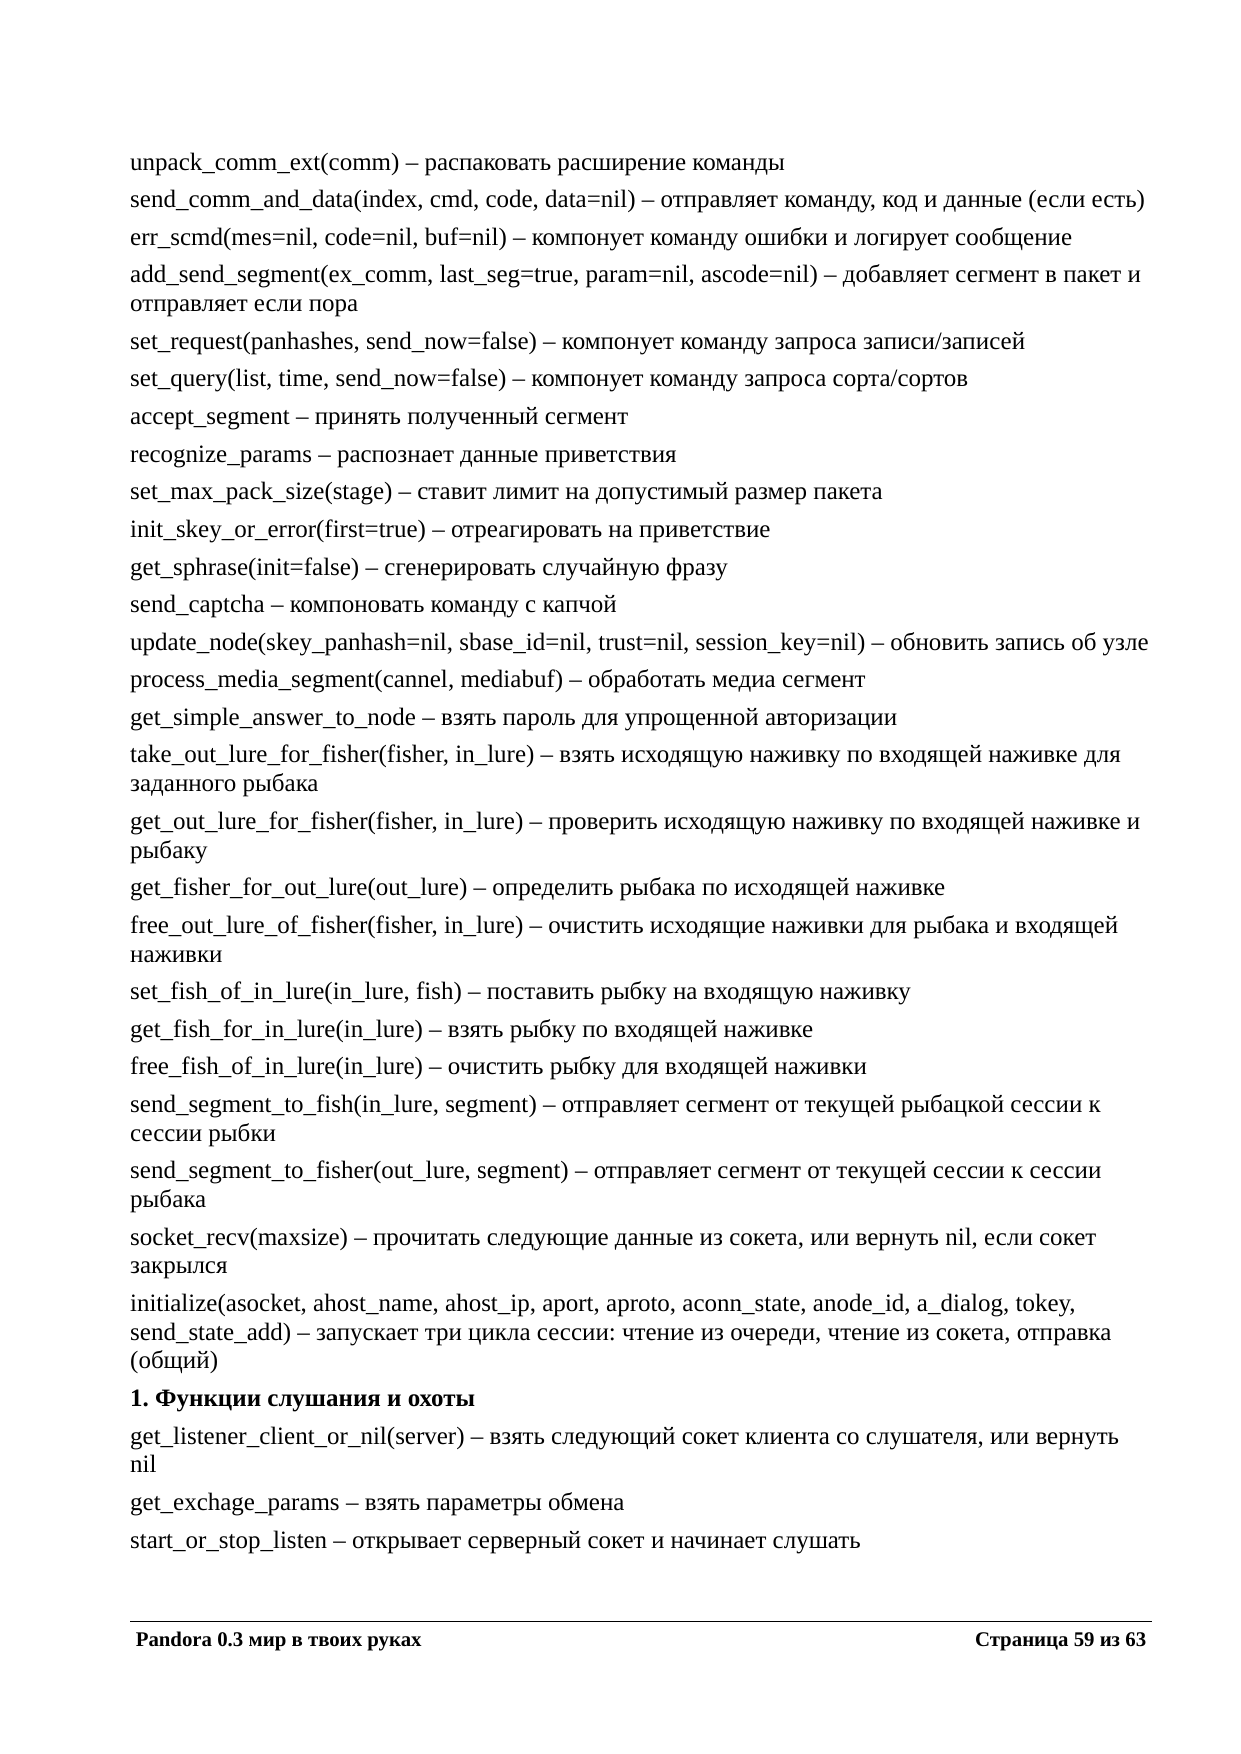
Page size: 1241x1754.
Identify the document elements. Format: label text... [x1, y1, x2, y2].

text send_captcha – компоновать команду с капчой [130, 589, 1152, 618]
text get_out_lure_for_fisher(fisher, in_lure) – проверить исходящую наживку по входящей наживке и рыбаку [130, 806, 1152, 863]
text unpack_comm_ext(comm) – распаковать расширение команды [130, 147, 1152, 176]
text get_fisher_for_out_lure(out_lure) – определить рыбака по исходящей наживке [130, 872, 1152, 901]
text recognize_params – распознает данные приветствия [130, 439, 1152, 467]
text update_node(skey_panhash=nil, sbase_id=nil, trust=nil, session_key=nil) – обновить запись об узле [130, 627, 1152, 656]
text 1. Функции слушания и охоты [130, 1383, 1152, 1412]
text set_fish_of_in_lure(in_lure, fish) – поставить рыбку на входящую наживку [130, 976, 1152, 1005]
text initialize(asocket, ahost_name, ahost_ip, aport, aproto, aconn_state, anode_id, a_dialog, tokey, send_state_add) – запускает три цикла сессии: чтение из очереди, чтение из сокета, отправка (общий) [130, 1288, 1152, 1374]
text get_simple_answer_to_node – взять пароль для упрощенной авторизации [130, 702, 1152, 731]
text process_media_segment(cannel, mediabuf) – обработать медиа сегмент [130, 664, 1152, 693]
text init_skey_or_error(first=true) – отреагировать на приветствие [130, 514, 1152, 543]
text free_out_lure_of_fisher(fisher, in_lure) – очистить исходящие наживки для рыбака и входящей наживки [130, 910, 1152, 967]
text accept_segment – принять полученный сегмент [130, 401, 1152, 430]
text set_request(panhashes, send_now=false) – компонует команду запроса записи/записей [130, 326, 1152, 355]
text send_segment_to_fish(in_lure, segment) – отправляет сегмент от текущей рыбацкой сессии к сессии рыбки [130, 1089, 1152, 1147]
text send_comm_and_data(index, cmd, code, data=nil) – отправляет команду, код и данные (если есть) [130, 184, 1152, 213]
text free_fish_of_in_lure(in_lure) – очистить рыбку для входящей наживки [130, 1051, 1152, 1080]
text get_fish_for_in_lure(in_lure) – взять рыбку по входящей наживке [130, 1014, 1152, 1043]
text set_query(list, time, send_now=false) – компонует команду запроса сорта/сортов [130, 363, 1152, 392]
text get_sphrase(init=false) – сгенерировать случайную фразу [130, 552, 1152, 580]
text send_segment_to_fisher(out_lure, segment) – отправляет сегмент от текущей сессии к сессии рыбака [130, 1155, 1152, 1213]
text get_listener_client_or_nil(server) – взять следующий сокет клиента со слушателя, или вернуть nil [130, 1421, 1152, 1478]
text start_or_stop_listen – открывает серверный сокет и начинает слушать [130, 1525, 1152, 1553]
text take_out_lure_for_fisher(fisher, in_lure) – взять исходящую наживку по входящей наживке для заданного рыбака [130, 739, 1152, 797]
text get_exchage_params – взять параметры обмена [130, 1487, 1152, 1516]
text set_max_pack_size(stage) – ставит лимит на допустимый размер пакета [130, 476, 1152, 505]
text err_scmd(mes=nil, code=nil, buf=nil) – компонует команду ошибки и логирует сообщение [130, 222, 1152, 251]
text add_send_segment(ex_comm, last_seg=true, param=nil, ascode=nil) – добавляет сегмент в пакет и отправляет если пора [130, 259, 1152, 317]
text socket_recv(maxsize) – прочитать следующие данные из сокета, или вернуть nil, если сокет закрылся [130, 1222, 1152, 1279]
